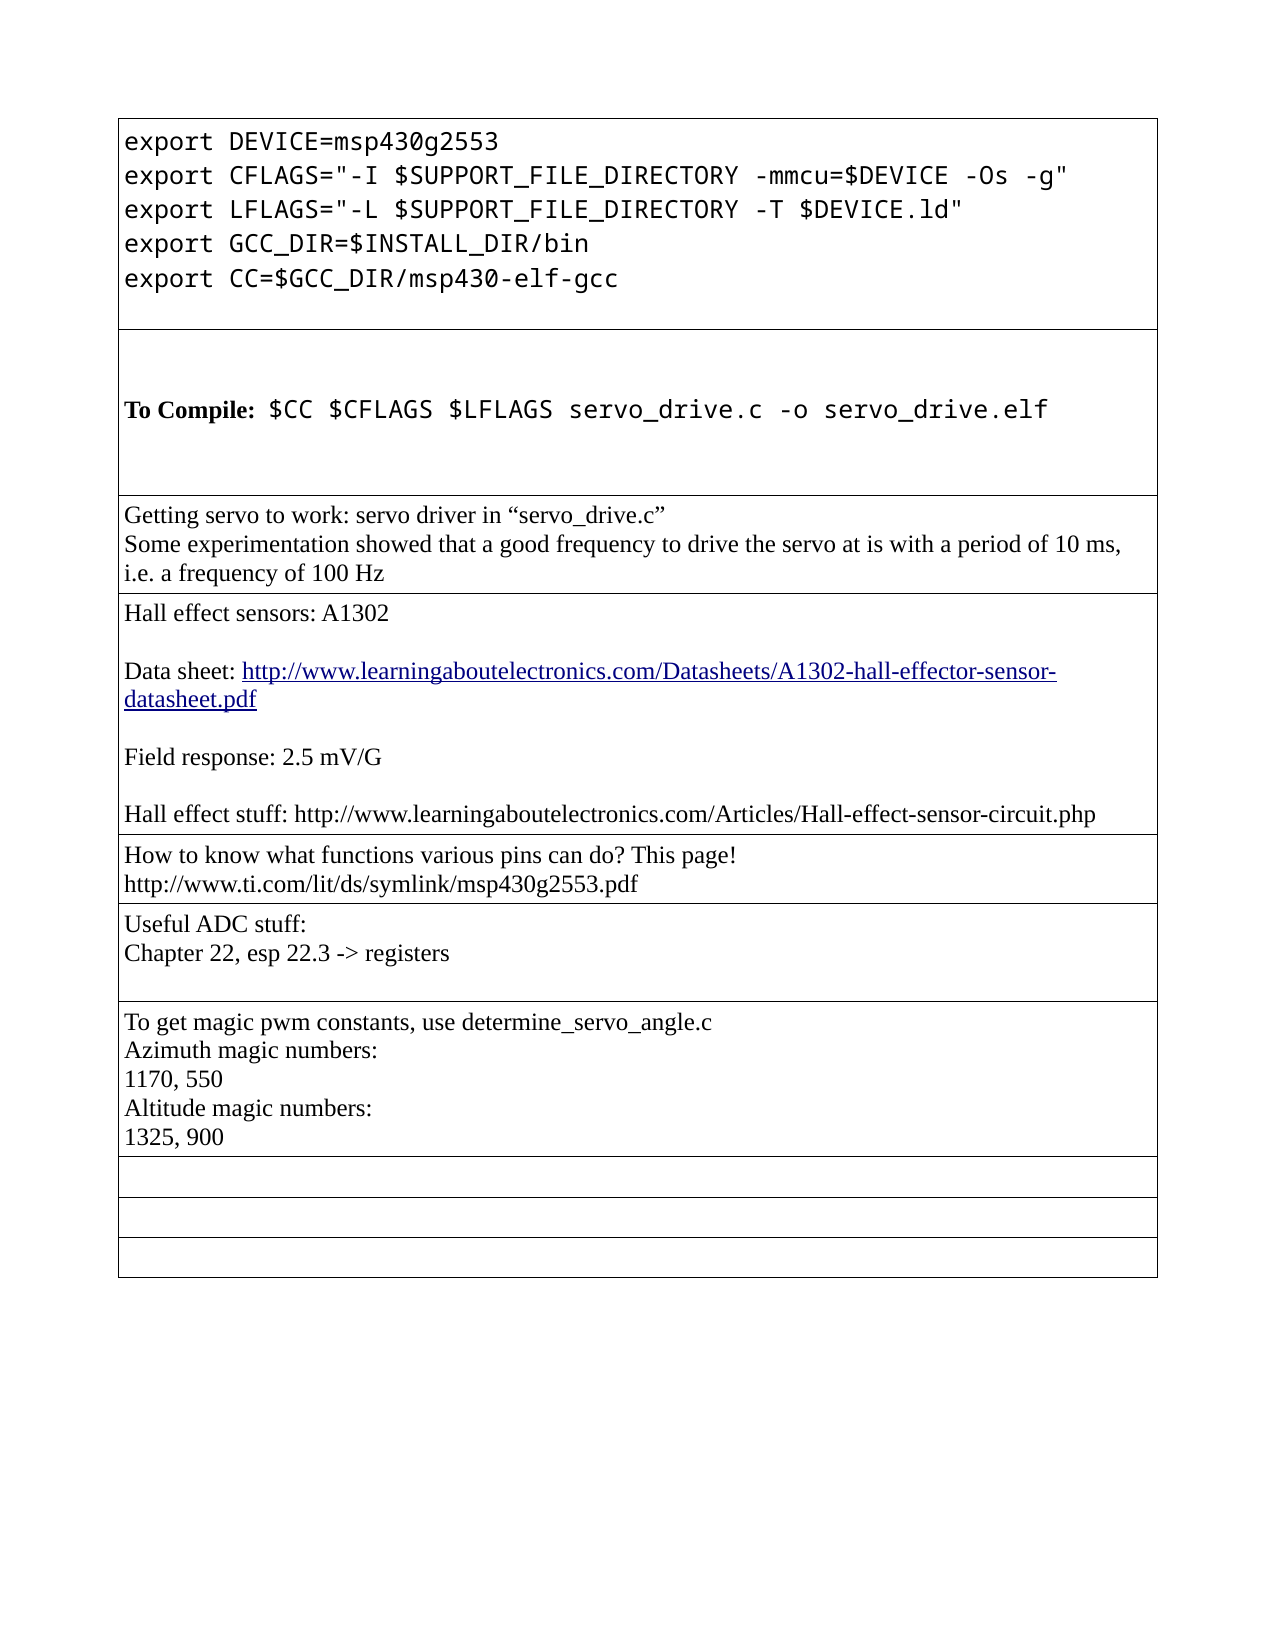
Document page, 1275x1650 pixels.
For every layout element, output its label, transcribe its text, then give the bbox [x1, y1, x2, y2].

table_cell Hall effect sensors: A1302 Data sheet: http://www.learningaboutelectronics.com/Datasheets/A1302-hall-effector-sensor-datasheet.pdf Field response: 2.5 mV/G Hall effect stuff: http://www.learningaboutelectronics.com/Articles/Hall-effect-sensor-circuit.php [119, 594, 1157, 834]
table_cell Getting servo to work: servo driver in “servo_drive.c” Some experimentation showed that a good frequency to drive the servo at is with a period of 10 ms, i.e. a frequency of 100 Hz [119, 496, 1157, 592]
table_cell [119, 1157, 1157, 1197]
table_cell [119, 1238, 1157, 1277]
table_cell To get magic pwm constants, use determine_servo_angle.c Azimuth magic numbers: 1170, 550 Altitude magic numbers: 1325, 900 [119, 1002, 1157, 1156]
table_cell To Compile: $CC $CFLAGS $LFLAGS servo_drive.c -o servo_drive.elf [119, 330, 1157, 495]
table_cell Useful ADC stuff: Chapter 22, esp 22.3 -> registers [119, 904, 1157, 1001]
table_cell [119, 1198, 1157, 1237]
table_cell How to know what functions various pins can do? This page! http://www.ti.com/lit/ds/symlink/msp430g2553.pdf [119, 835, 1157, 903]
table_cell export DEVICE=msp430g2553 export CFLAGS="-I $SUPPORT_FILE_DIRECTORY -mmcu=$DEVICE -Os -g" export LFLAGS="-L $SUPPORT_FILE_DIRECTORY -T $DEVICE.ld" export GCC_DIR=$INSTALL_DIR/bin export CC=$GCC_DIR/msp430-elf-gcc [119, 119, 1157, 329]
